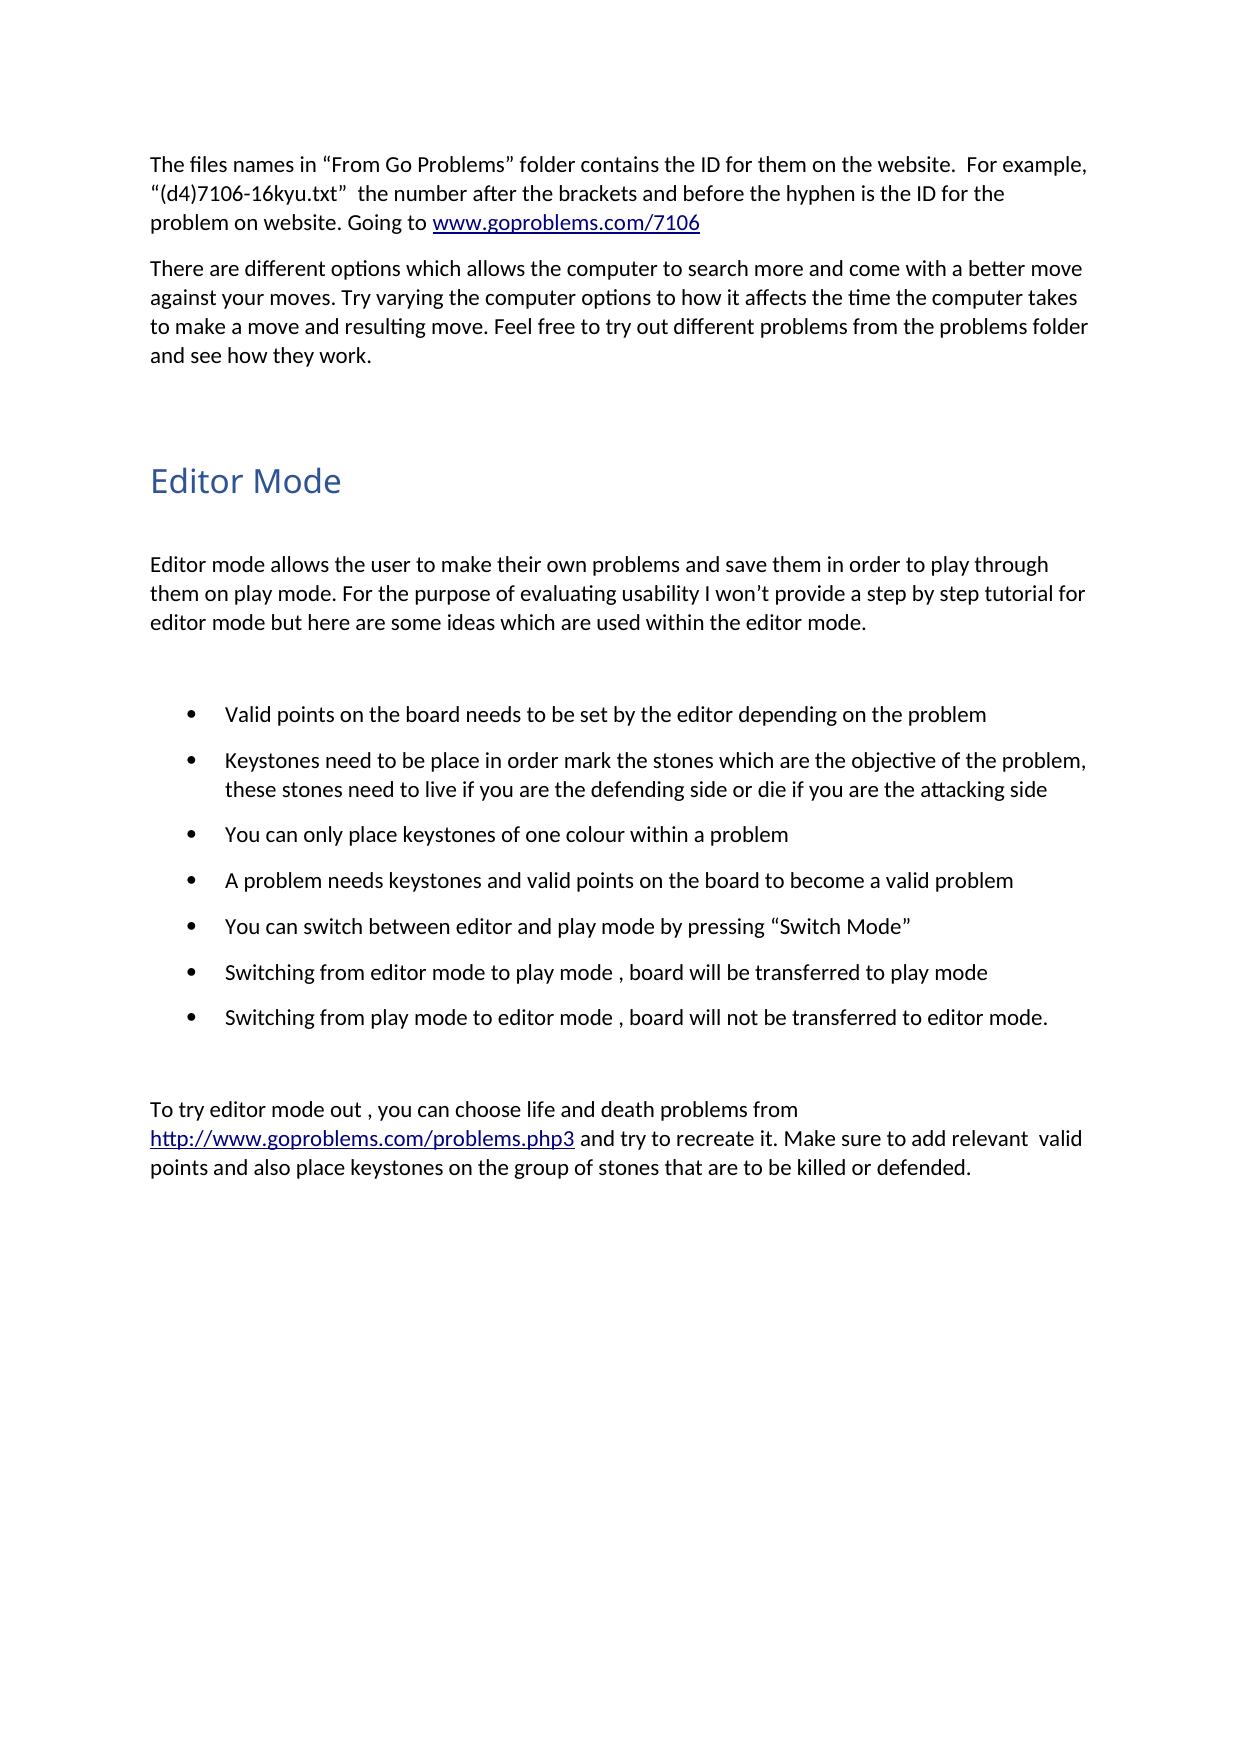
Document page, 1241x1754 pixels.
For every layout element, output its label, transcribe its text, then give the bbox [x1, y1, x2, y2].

text Editor mode allows the user to make their own problems and save them in order to play through them on play mode. For the purpose of evaluating usability I won’t provide a step by step tutorial for editor mode but here are some ideas which are used within the editor mode. [150, 550, 1090, 637]
list Keystones need to be place in order mark the stones which are the objective of the problem, these stones need to live if you are the defending side or die if you are the attacking side [187, 746, 1090, 803]
list You can switch between editor and play mode by pressing “Switch Mode” [187, 912, 1090, 940]
text To try editor mode out , you can choose life and death problems from http://www.goproblems.com/problems.php3 and try to recreate it. Make sure to add relevant valid points and also place keystones on the group of stones that are to be killed or defended. [150, 1095, 1090, 1181]
list Valid points on the board needs to be set by the editor depending on the problem [187, 700, 1090, 728]
text There are different options which allows the computer to search more and come with a better move against your moves. Try varying the computer options to how it affects the time the computer takes to make a move and resulting move. Feel free to try out different problems from the problems folder and see how they work. [150, 254, 1090, 369]
list Switching from editor mode to play mode , board will be transferred to play mode [187, 958, 1090, 986]
list A problem needs keystones and valid points on the board to become a valid problem [187, 866, 1090, 894]
list Switching from play mode to editor mode , board will not be transferred to editor mode. [187, 1003, 1090, 1031]
text The files names in “From Go Problems” folder contains the ID for them on the website. For example, “(d4)7106-16kyu.txt” the number after the brackets and before the hyphen is the ID for the problem on website. Going to www.goproblems.com/7106 [150, 150, 1090, 236]
subtitle Editor Mode [150, 457, 1090, 503]
list You can only place keystones of one colour within a problem [187, 821, 1090, 848]
